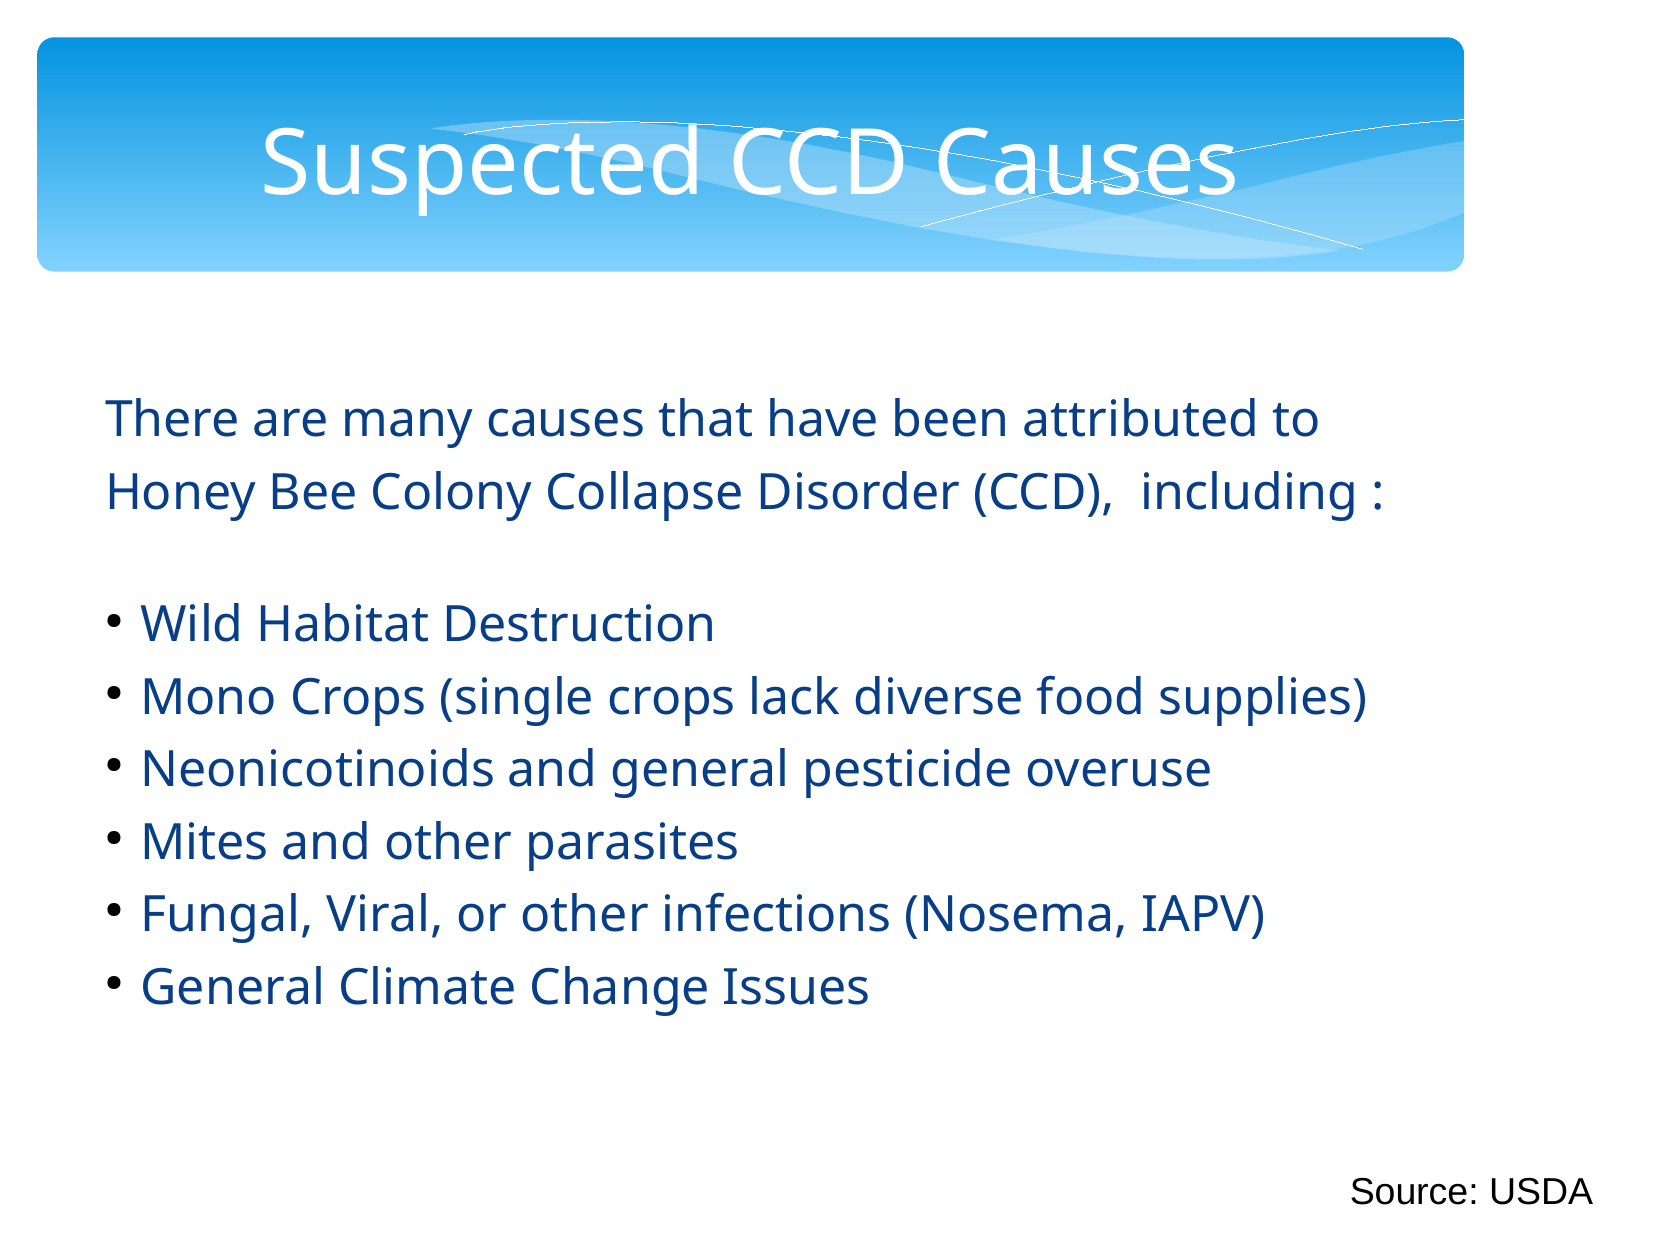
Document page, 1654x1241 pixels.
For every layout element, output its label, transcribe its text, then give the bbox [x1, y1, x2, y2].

title Suspected CCD Causes [74, 55, 1425, 261]
subtitle There are many causes that have been attributed to Honey Bee Colony Collapse Disorder (CCD), including : Wild Habitat Destruction Mono Crops (single crops lack diverse food supplies) Neonicotinoids and general pesticide overuse Mites and other parasites Fungal, Viral, or other infections (Nosema, IAPV) General Climate Change Issues [105, 297, 1501, 1104]
text_box Source: USDA [1334, 1162, 1635, 1241]
